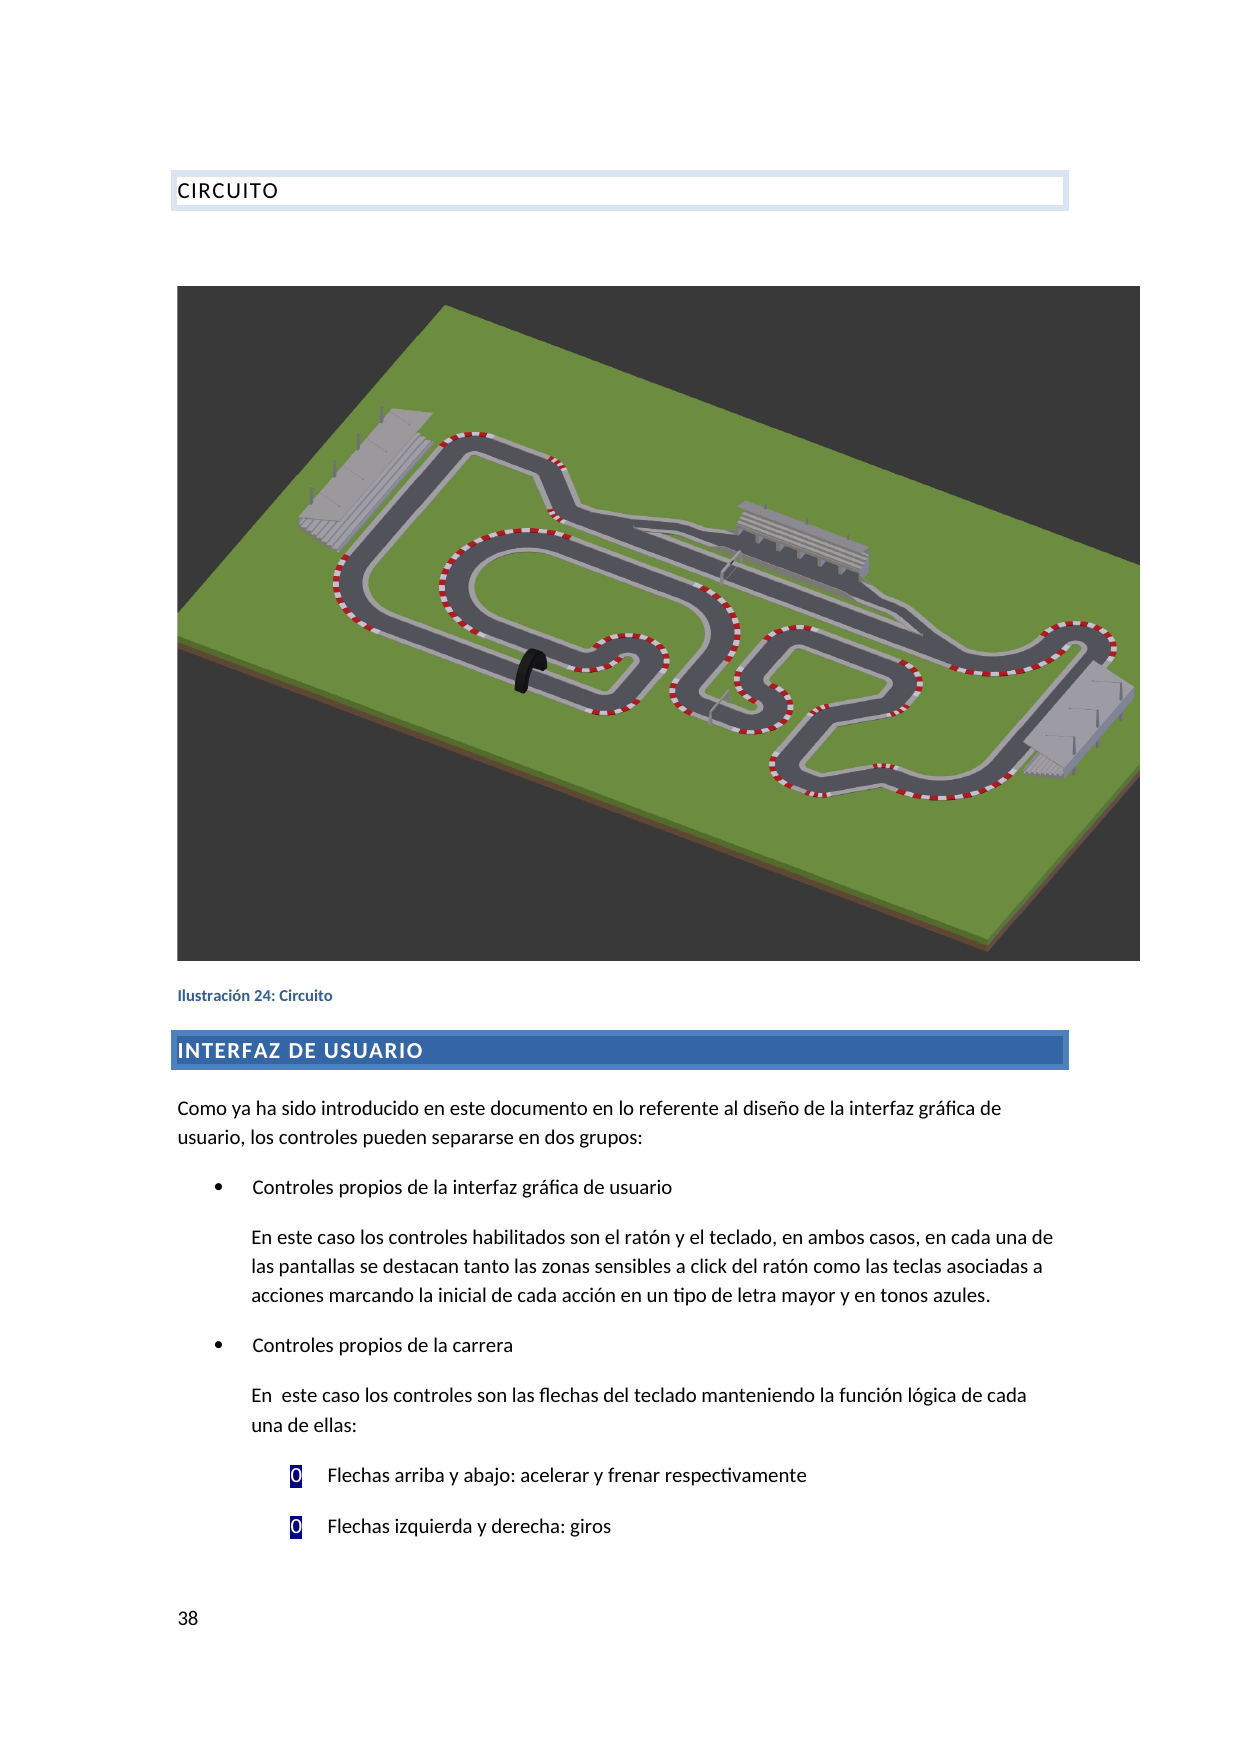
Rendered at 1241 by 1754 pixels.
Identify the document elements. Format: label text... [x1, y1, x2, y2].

picture [177, 286, 1140, 961]
list Flechas arriba y abajo: acelerar y frenar respectivamente [290, 1462, 1063, 1488]
list Controles propios de la carrera [215, 1333, 1063, 1358]
list Flechas izquierda y derecha: giros [290, 1513, 1063, 1539]
text En este caso los controles son las flechas del teclado manteniendo la función lógica de cada una de ellas: [251, 1383, 1063, 1437]
subtitle Interfaz de USUARIO [177, 1036, 1063, 1064]
text En este caso los controles habilitados son el ratón y el teclado, en ambos casos, en cada una de las pantallas se destacan tanto las zonas sensibles a click del ratón como las teclas asociadas a acciones marcando la inicial de cada acción en un tipo de letra mayor y en tonos azules. [251, 1224, 1063, 1308]
list Controles propios de la interfaz gráfica de usuario [215, 1174, 1063, 1200]
subtitle Circuito [177, 177, 1063, 205]
text Como ya ha sido introducido en este documento en lo referente al diseño de la interfaz gráfica de usuario, los controles pueden separarse en dos grupos: [177, 1095, 1063, 1150]
text Ilustración 24: Circuito [177, 986, 1063, 1006]
